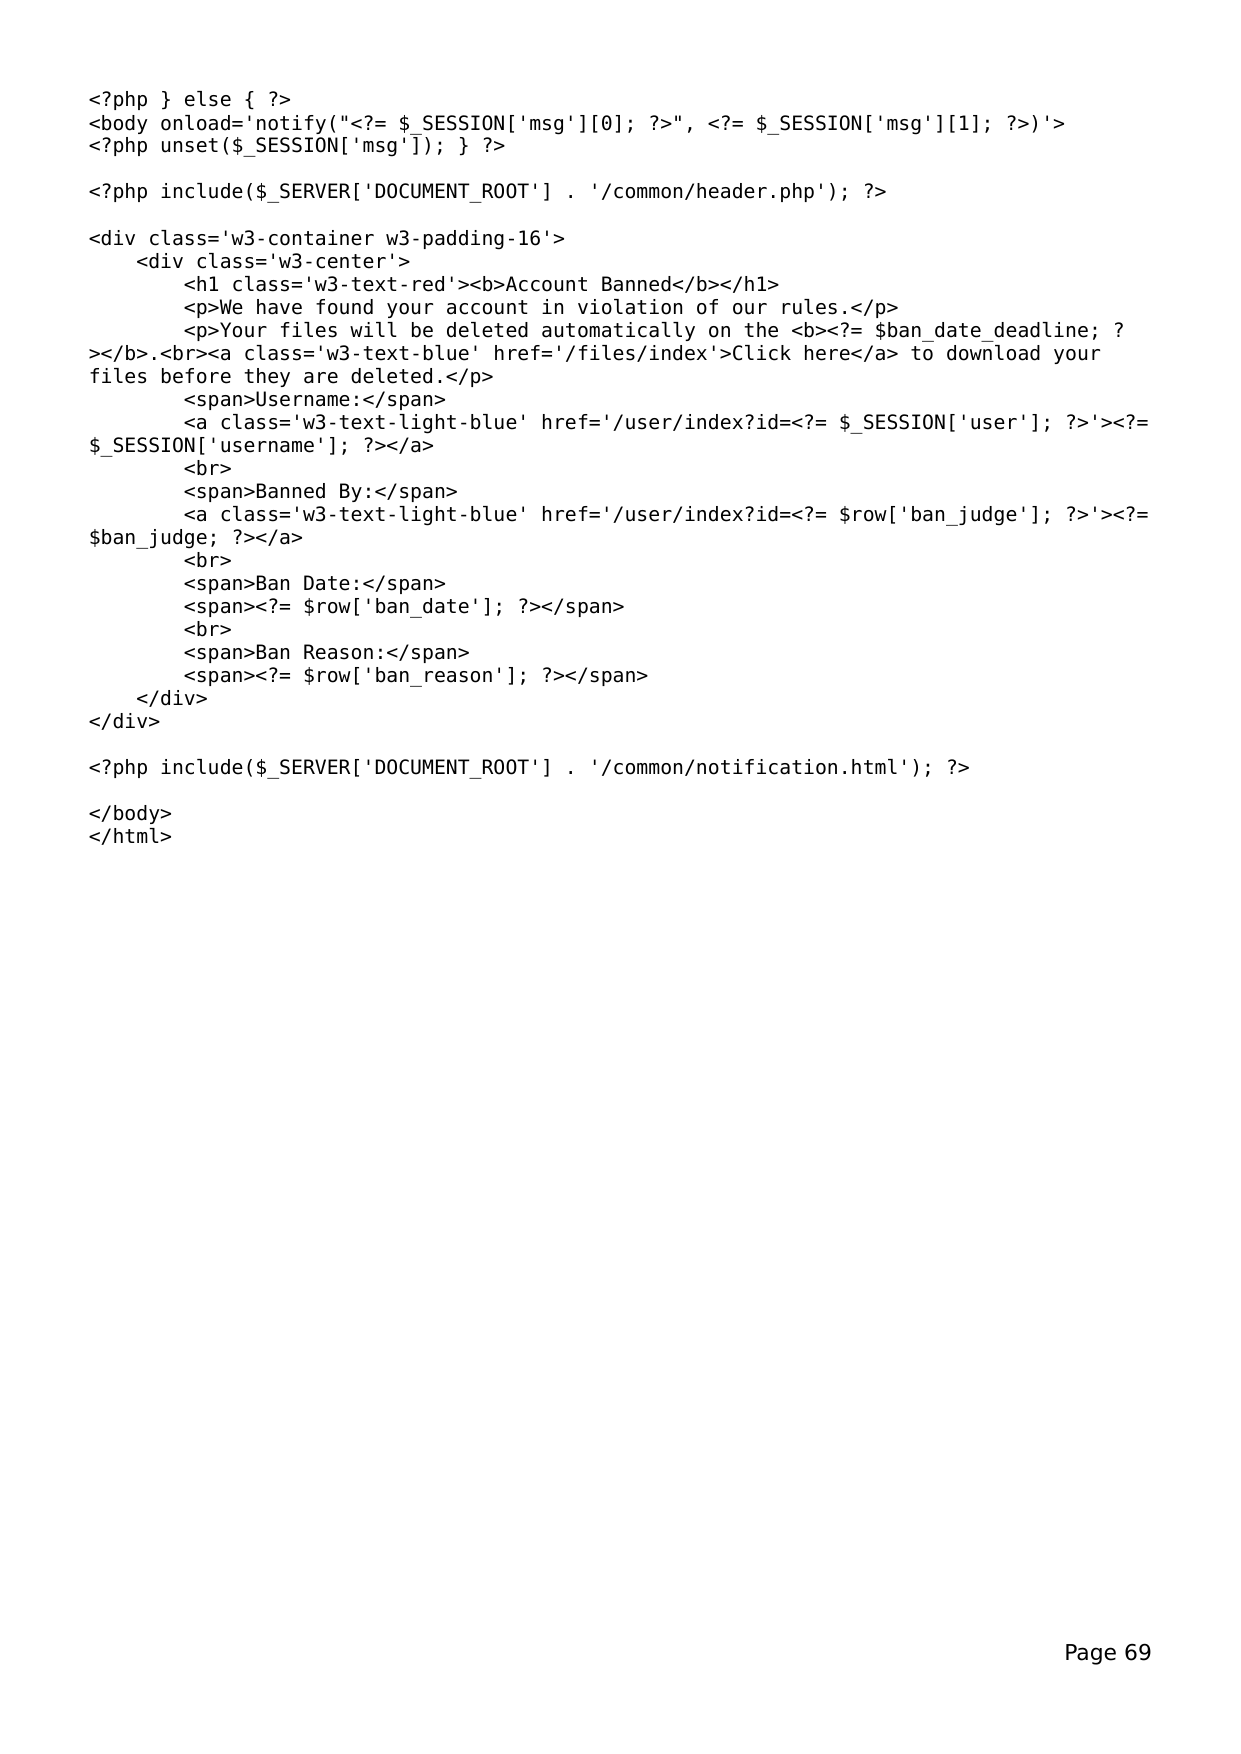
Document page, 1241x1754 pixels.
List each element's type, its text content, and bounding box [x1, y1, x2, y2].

text <p>Your files will be deleted automatically on the <b><?= $ban_date_deadline; ?></b>.<br><a class='w3-text-blue' href='/files/index'>Click here</a> to download your files before they are deleted.</p> [88, 319, 1152, 388]
text <h1 class='w3-text-red'><b>Account Banned</b></h1> [88, 273, 1152, 296]
text <?php } else { ?> [88, 88, 1152, 112]
text </div> [88, 710, 1152, 733]
text <span>Username:</span> [88, 388, 1152, 411]
text <br> [88, 549, 1152, 572]
text <div class='w3-container w3-padding-16'> [88, 227, 1152, 250]
text <span>Ban Reason:</span> [88, 641, 1152, 664]
text <span>Banned By:</span> [88, 480, 1152, 503]
text <span><?= $row['ban_reason']; ?></span> [88, 664, 1152, 687]
text <p>We have found your account in violation of our rules.</p> [88, 296, 1152, 319]
text </html> [88, 825, 1152, 848]
text <br> [88, 457, 1152, 480]
text <br> [88, 618, 1152, 641]
text <?php unset($_SESSION['msg']); } ?> [88, 134, 1152, 158]
text <a class='w3-text-light-blue' href='/user/index?id=<?= $_SESSION['user']; ?>'><?= $_SESSION['username']; ?></a> [88, 411, 1152, 457]
text <span>Ban Date:</span> [88, 572, 1152, 595]
text </body> [88, 802, 1152, 825]
text <span><?= $row['ban_date']; ?></span> [88, 595, 1152, 618]
text <body onload='notify("<?= $_SESSION['msg'][0]; ?>", <?= $_SESSION['msg'][1]; ?>)'> [88, 112, 1152, 134]
text <?php include($_SERVER['DOCUMENT_ROOT'] . '/common/notification.html'); ?> [88, 756, 1152, 779]
text <a class='w3-text-light-blue' href='/user/index?id=<?= $row['ban_judge']; ?>'><?= $ban_judge; ?></a> [88, 503, 1152, 549]
text <div class='w3-center'> [88, 250, 1152, 273]
text </div> [88, 687, 1152, 710]
text <?php include($_SERVER['DOCUMENT_ROOT'] . '/common/header.php'); ?> [88, 181, 1152, 204]
